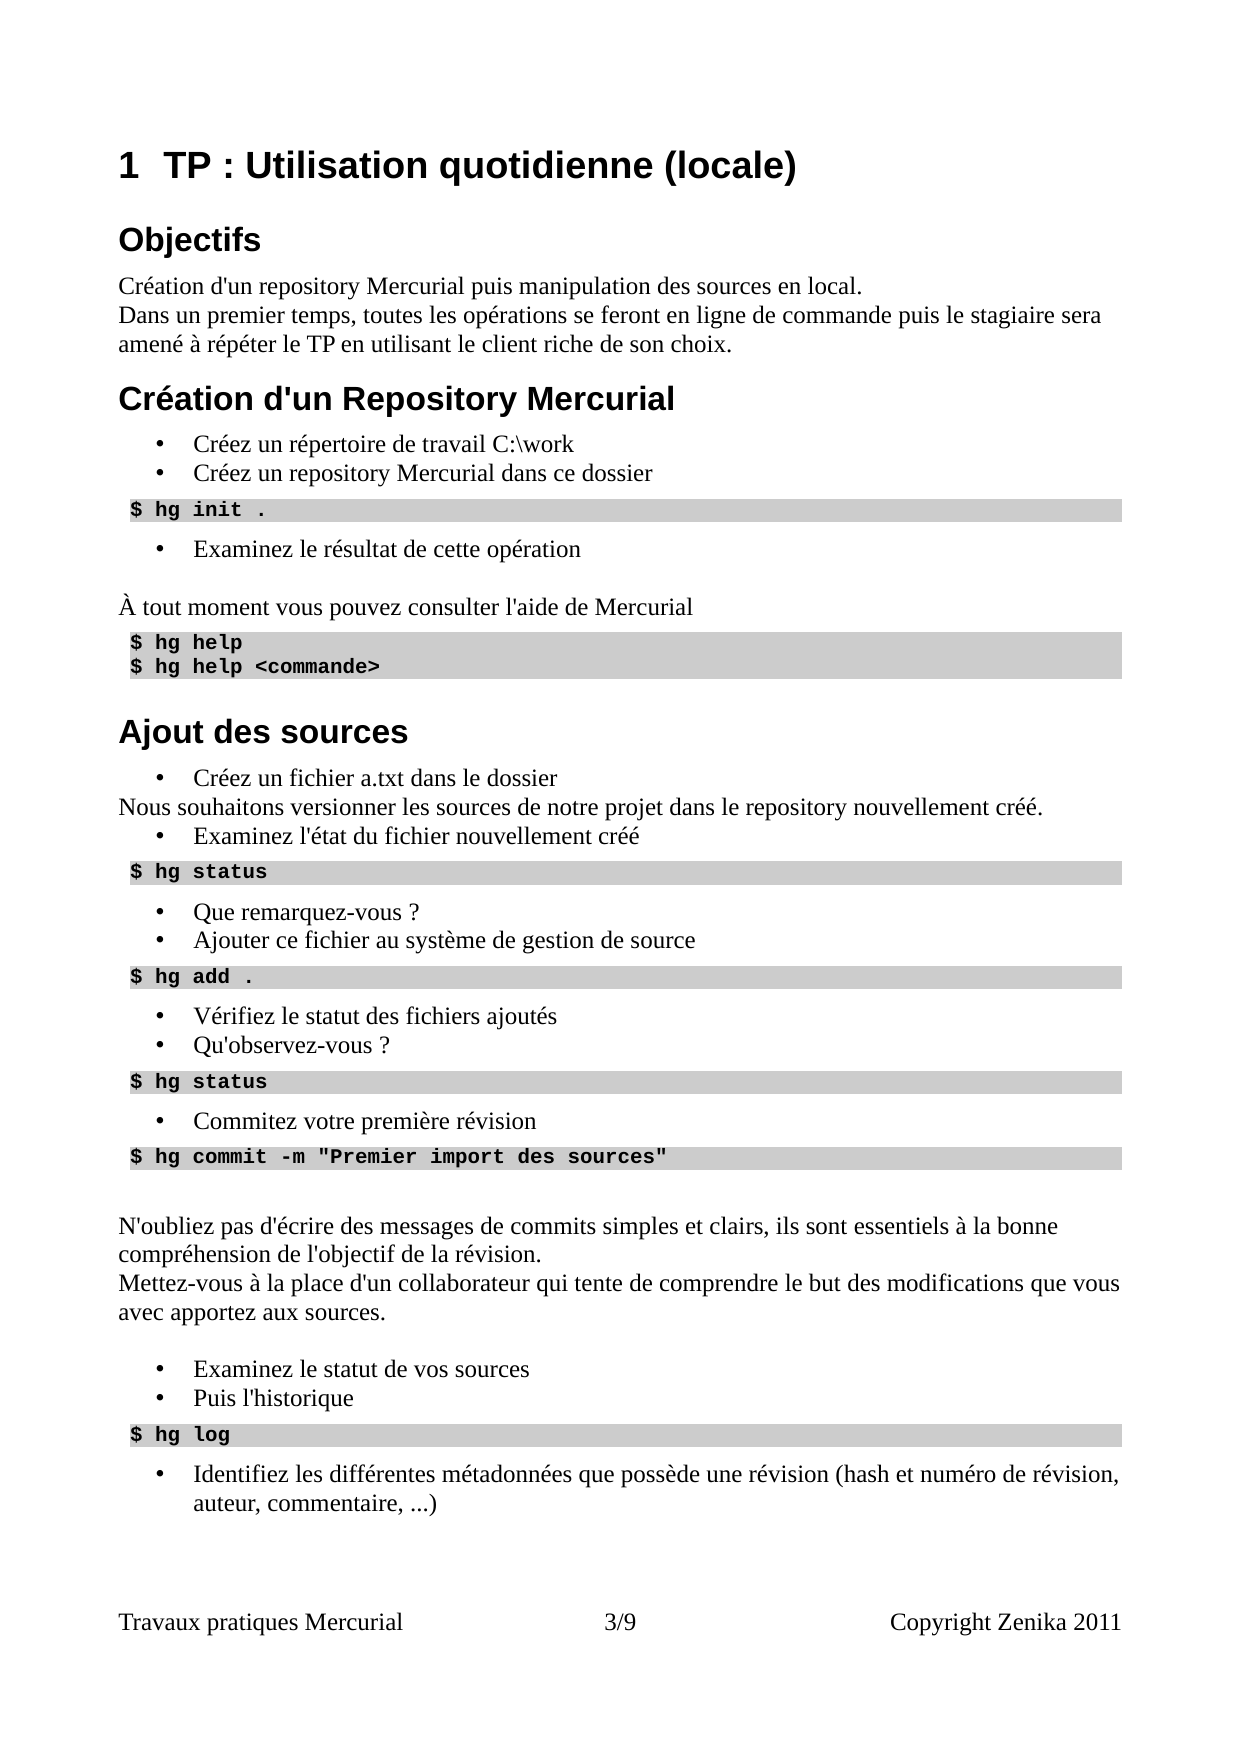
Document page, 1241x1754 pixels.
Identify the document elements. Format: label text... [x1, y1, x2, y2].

subtitle Création d'un Repository Mercurial [118, 378, 1122, 417]
list Vérifiez le statut des fichiers ajoutés [156, 1001, 1122, 1030]
text À tout moment vous pouvez consulter l'aide de Mercurial [118, 592, 1122, 620]
list Examinez le résultat de cette opération [156, 534, 1122, 563]
text Nous souhaitons versionner les sources de notre projet dans le repository nouvellement créé. [118, 792, 1122, 821]
text $ hg commit -m "Premier import des sources" [130, 1147, 1122, 1170]
list Créez un repository Mercurial dans ce dossier [156, 458, 1122, 487]
text $ hg help $ hg help <commande> [130, 632, 1122, 679]
list Créez un répertoire de travail C:\work [156, 429, 1122, 458]
list Examinez le statut de vos sources [156, 1354, 1122, 1383]
text N'oubliez pas d'écrire des messages de commits simples et clairs, ils sont essentiels à la bonne compréhension de l'objectif de la révision. [118, 1211, 1122, 1268]
list Commitez votre première révision [156, 1106, 1122, 1135]
list Qu'observez-vous ? [156, 1030, 1122, 1059]
list Examinez l'état du fichier nouvellement créé [156, 821, 1122, 849]
text $ hg log [130, 1424, 1122, 1447]
text $ hg init . [130, 499, 1122, 522]
subtitle Objectifs [118, 220, 1122, 259]
text Création d'un repository Mercurial puis manipulation des sources en local. [118, 271, 1122, 300]
text $ hg add . [130, 966, 1122, 989]
text Mettez-vous à la place d'un collaborateur qui tente de comprendre le but des modifications que vous avec apportez aux sources. [118, 1268, 1122, 1326]
list Identifiez les différentes métadonnées que possède une révision (hash et numéro de révision, auteur, commentaire, ...) [156, 1459, 1122, 1517]
list Ajouter ce fichier au système de gestion de source [156, 925, 1122, 954]
list Créez un fichier a.txt dans le dossier [156, 763, 1122, 792]
subtitle Ajout des sources [118, 712, 1122, 751]
list Que remarquez-vous ? [156, 897, 1122, 925]
text $ hg status [130, 1071, 1122, 1094]
subtitle TP : Utilisation quotidienne (locale) [118, 143, 1122, 187]
list Puis l'historique [156, 1383, 1122, 1412]
text $ hg status [130, 861, 1122, 885]
text Dans un premier temps, toutes les opérations se feront en ligne de commande puis le stagiaire sera amené à répéter le TP en utilisant le client riche de son choix. [118, 300, 1122, 357]
